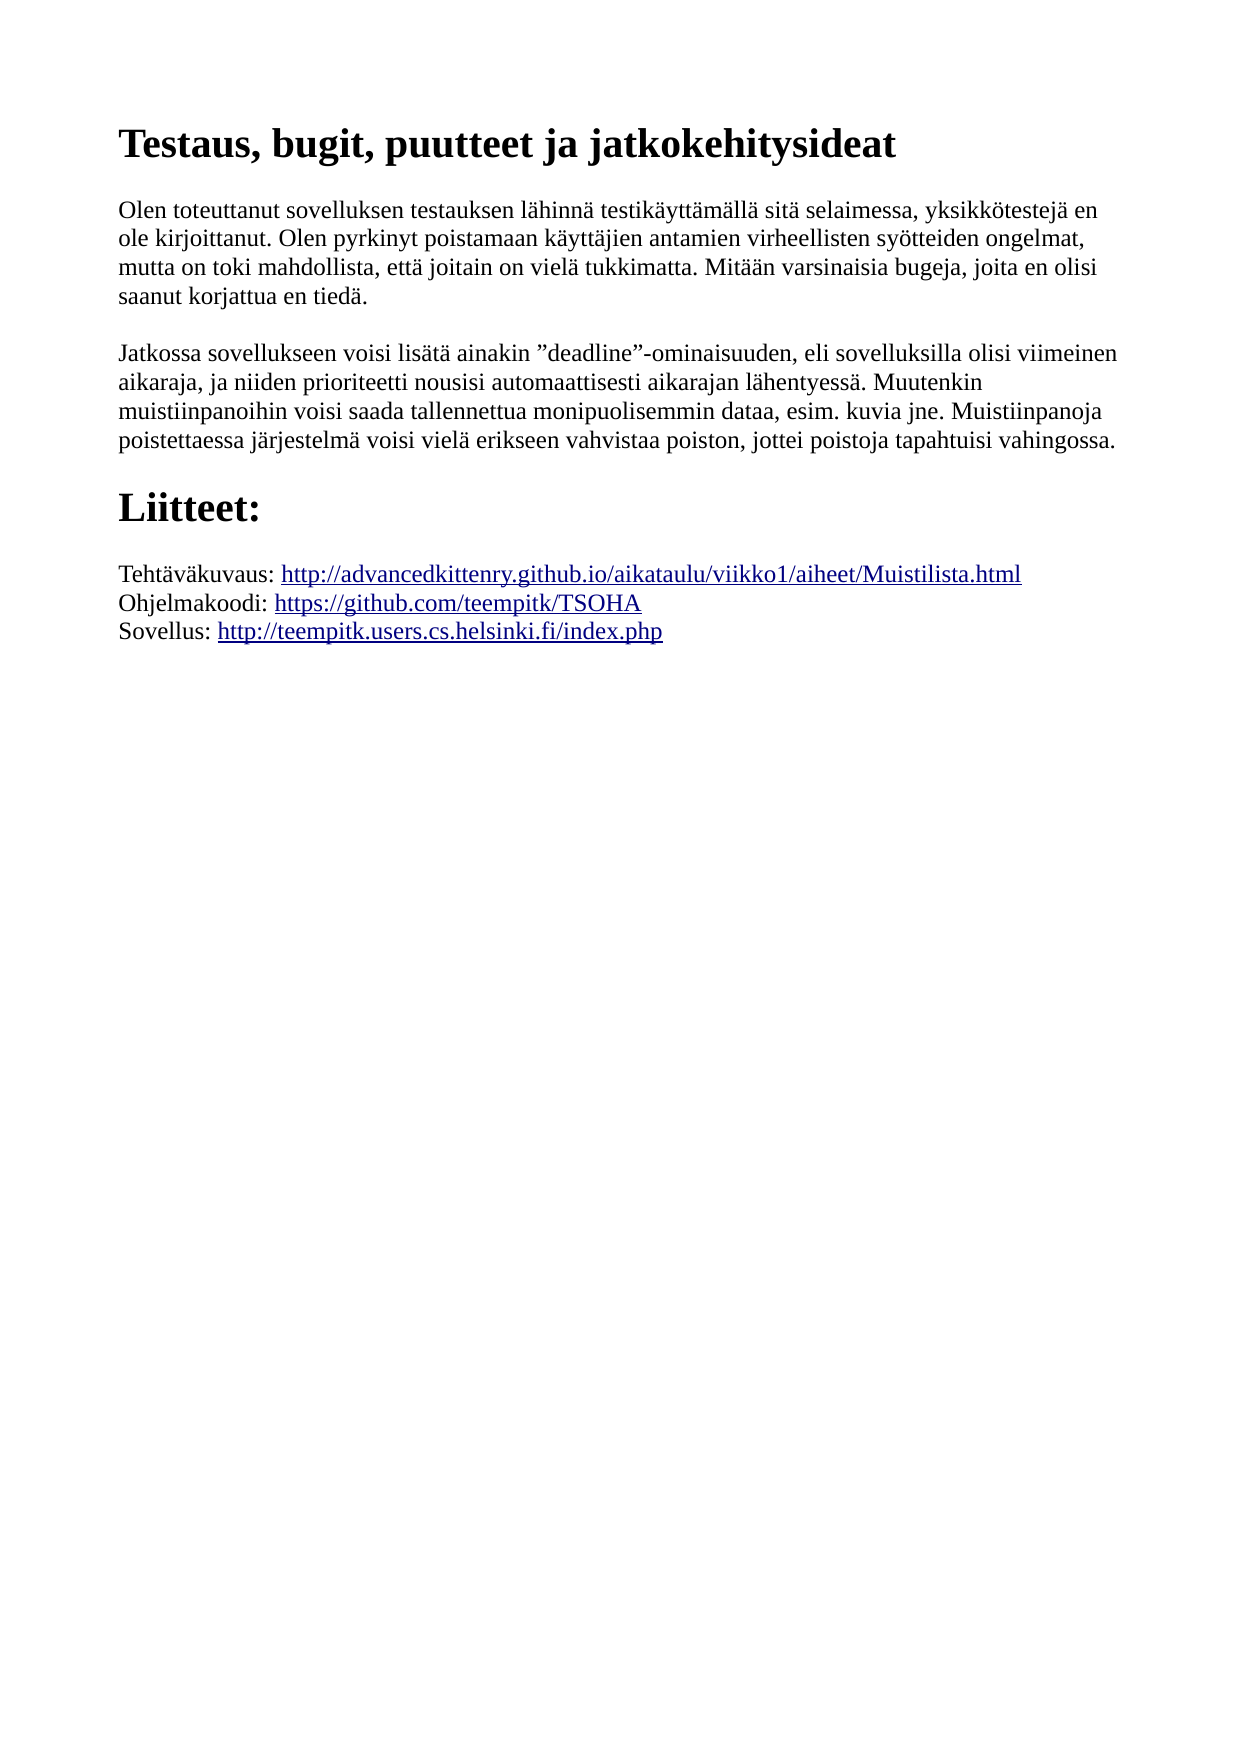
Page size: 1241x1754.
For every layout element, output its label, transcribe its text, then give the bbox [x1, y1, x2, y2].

text Testaus, bugit, puutteet ja jatkokehitysideat [118, 118, 1122, 166]
text Sovellus: http://teempitk.users.cs.helsinki.fi/index.php [118, 616, 1122, 645]
text Olen toteuttanut sovelluksen testauksen lähinnä testikäyttämällä sitä selaimessa, yksikkötestejä en ole kirjoittanut. Olen pyrkinyt poistamaan käyttäjien antamien virheellisten syötteiden ongelmat, mutta on toki mahdollista, että joitain on vielä tukkimatta. Mitään varsinaisia bugeja, joita en olisi saanut korjattua en tiedä. [118, 195, 1122, 310]
text Liitteet: [118, 482, 1122, 530]
text Ohjelmakoodi: https://github.com/teempitk/TSOHA [118, 588, 1122, 616]
text Jatkossa sovellukseen voisi lisätä ainakin ”deadline”-ominaisuuden, eli sovelluksilla olisi viimeinen aikaraja, ja niiden prioriteetti nousisi automaattisesti aikarajan lähentyessä. Muutenkin muistiinpanoihin voisi saada tallennettua monipuolisemmin dataa, esim. kuvia jne. Muistiinpanoja poistettaessa järjestelmä voisi vielä erikseen vahvistaa poiston, jottei poistoja tapahtuisi vahingossa. [118, 338, 1122, 453]
text Tehtäväkuvaus: http://advancedkittenry.github.io/aikataulu/viikko1/aiheet/Muistilista.html [118, 559, 1122, 588]
